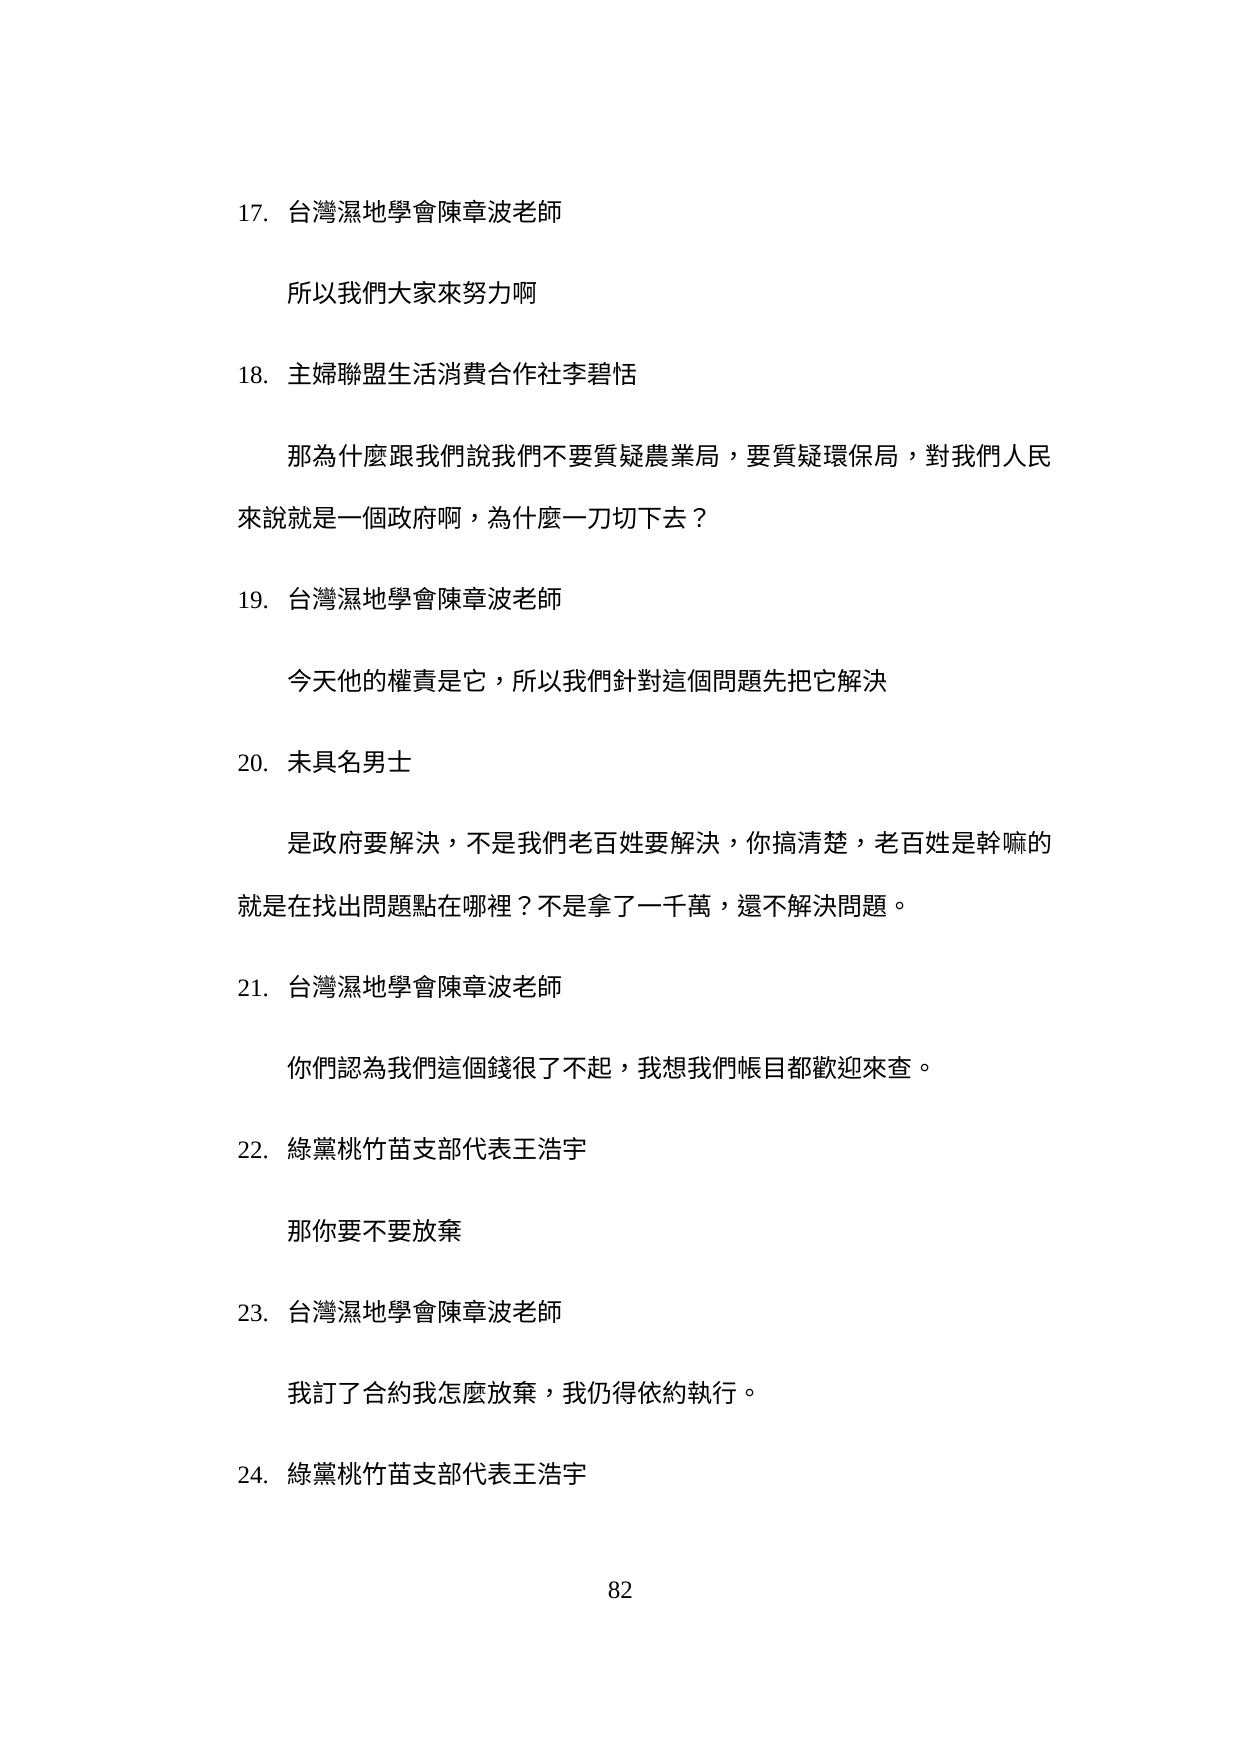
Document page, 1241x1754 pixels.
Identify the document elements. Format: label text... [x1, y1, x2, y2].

text 那為什麼跟我們說我們不要質疑農業局，要質疑環保局，對我們人民來說就是一個政府啊，為什麼一刀切下去？ [237, 413, 1053, 538]
text 你們認為我們這個錢很了不起，我想我們帳目都歡迎來查。 [237, 1025, 1053, 1088]
text 那你要不要放棄 [237, 1188, 1053, 1250]
text 今天他的權責是它，所以我們針對這個問題先把它解決 [237, 638, 1053, 700]
list 台灣濕地學會陳章波老師 [237, 1269, 1053, 1331]
list 綠黨桃竹苗支部代表王浩宇 [237, 1106, 1053, 1169]
list 台灣濕地學會陳章波老師 [237, 944, 1053, 1006]
list 台灣濕地學會陳章波老師 [237, 556, 1053, 619]
text 我訂了合約我怎麼放棄，我仍得依約執行。 [237, 1350, 1053, 1413]
list 未具名男士 [237, 719, 1053, 781]
list 台灣濕地學會陳章波老師 [237, 169, 1053, 231]
text 所以我們大家來努力啊 [237, 250, 1053, 313]
list 綠黨桃竹苗支部代表王浩宇 [237, 1431, 1053, 1494]
list 主婦聯盟生活消費合作社李碧恬 [237, 331, 1053, 394]
text 是政府要解決，不是我們老百姓要解決，你搞清楚，老百姓是幹嘛的，就是在找出問題點在哪裡？不是拿了一千萬，還不解決問題。 [237, 800, 1053, 925]
